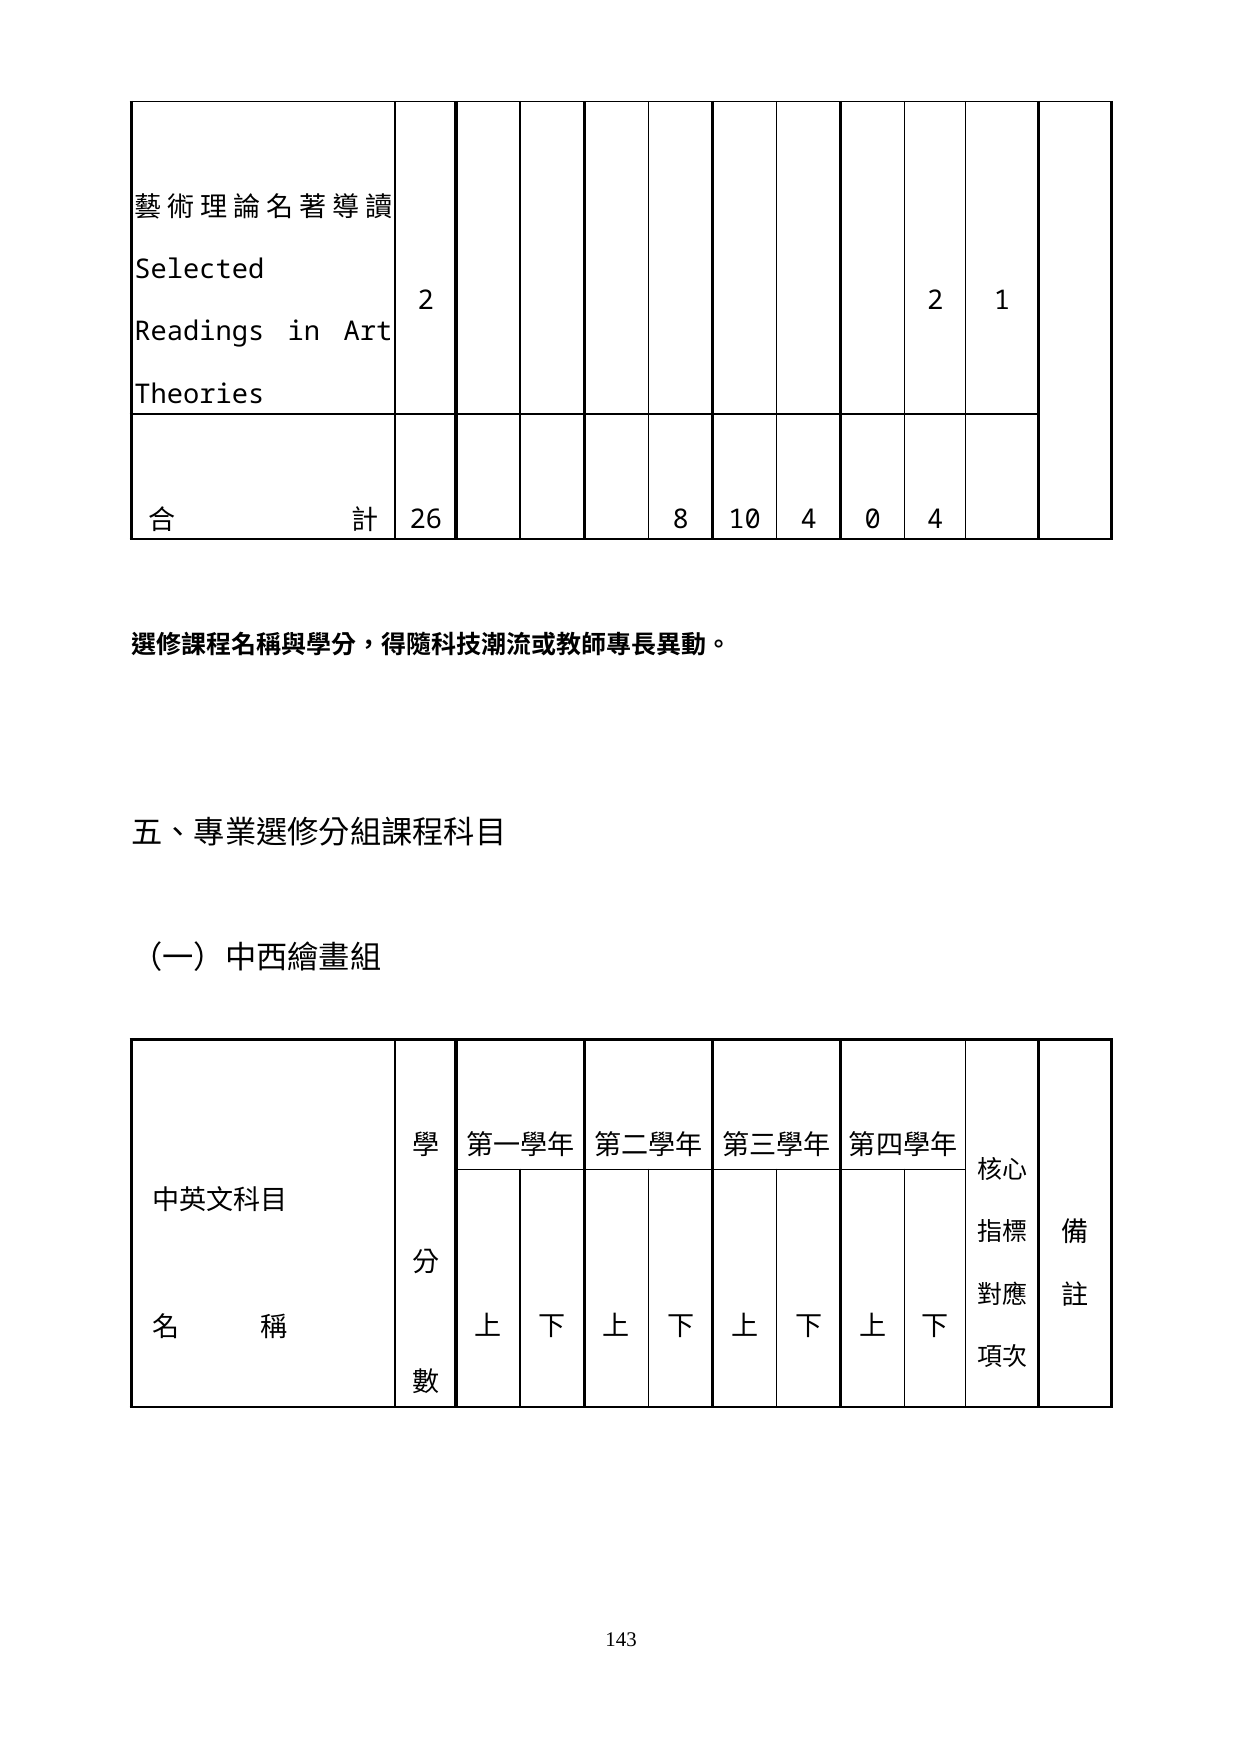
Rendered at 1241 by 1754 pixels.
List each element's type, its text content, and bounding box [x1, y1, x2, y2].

table_cell 8 [649, 415, 711, 538]
table_cell 上 [586, 1170, 648, 1406]
table_header 第四學年 [842, 1041, 965, 1168]
table_cell [1040, 102, 1110, 538]
table_cell 上 [714, 1170, 776, 1406]
table_cell 上 [842, 1170, 904, 1406]
table_cell 下 [649, 1170, 711, 1406]
table_cell [521, 415, 583, 538]
table_cell [458, 102, 519, 413]
table_cell 0 [842, 415, 904, 538]
table_header 第三學年 [714, 1041, 839, 1168]
table_cell 2 [396, 102, 454, 413]
table_cell 下 [905, 1170, 965, 1406]
table_cell 26 [396, 415, 454, 538]
table_cell 4 [777, 415, 839, 538]
table_header 第二學年 [586, 1041, 711, 1168]
table_cell [521, 102, 583, 413]
table_cell 10 [714, 415, 776, 538]
table_cell 4 [905, 415, 965, 538]
table_cell [842, 102, 904, 413]
table_header 學 分 數 [396, 1041, 454, 1406]
text （一）中西繪畫組 [131, 913, 1110, 976]
text 選修課程名稱與學分，得隨科技潮流或教師專長異動。 [131, 601, 1110, 663]
table_cell 合 計 [133, 415, 394, 538]
table_cell [586, 415, 648, 538]
table_cell [649, 102, 711, 413]
table_cell 藝術理論名著導讀 Selected Readings in Art Theories [133, 102, 394, 413]
table_cell [458, 415, 519, 538]
table_header 中英文科目 名 稱 [133, 1041, 394, 1406]
table_cell 下 [521, 1170, 583, 1406]
table_header 備 註 [1040, 1041, 1110, 1406]
table_header 核心指標對應項次 [966, 1041, 1037, 1406]
table_cell [714, 102, 776, 413]
table_header 第一學年 [458, 1041, 583, 1168]
table_cell [586, 102, 648, 413]
table_cell [777, 102, 839, 413]
table_cell [966, 415, 1037, 538]
table_cell 下 [777, 1170, 839, 1406]
text 五、專業選修分組課程科目 [131, 788, 1110, 851]
table_cell 2 [905, 102, 965, 413]
table_cell 上 [458, 1170, 519, 1406]
table_cell 1 [966, 102, 1037, 413]
